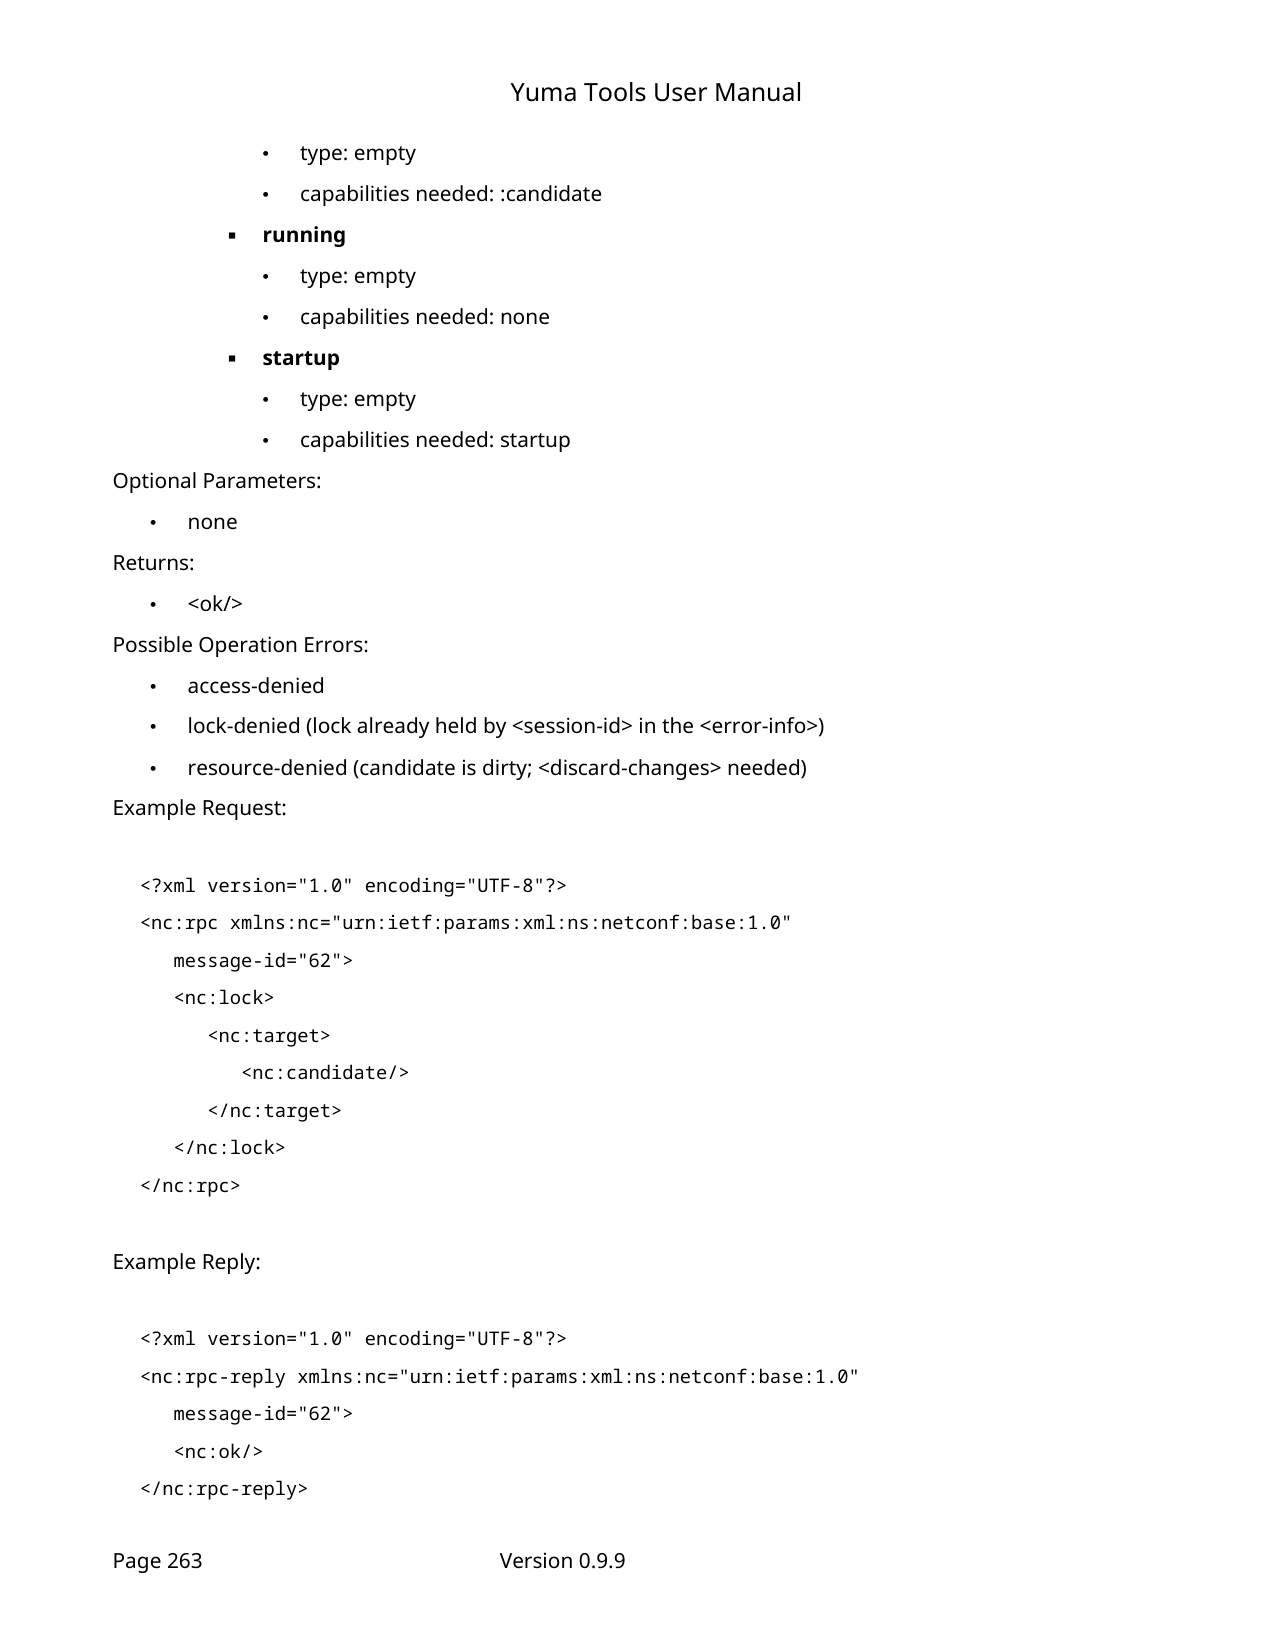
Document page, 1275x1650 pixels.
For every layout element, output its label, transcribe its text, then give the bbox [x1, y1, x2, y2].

text <nc:rpc xmlns:nc="urn:ietf:params:xml:ns:netconf:base:1.0" [139, 909, 1200, 935]
text </nc:rpc> [139, 1172, 1200, 1197]
text </nc:rpc-reply> [139, 1475, 1200, 1501]
list resource-denied (candidate is dirty; <discard-changes> needed) [150, 753, 1200, 781]
text <?xml version="1.0" encoding="UTF-8"?> [139, 872, 1200, 897]
list none [150, 507, 1200, 535]
text Returns: [112, 548, 1200, 576]
list capabilities needed: startup [262, 425, 1200, 453]
list capabilities needed: none [262, 302, 1200, 331]
text <?xml version="1.0" encoding="UTF-8"?> [139, 1325, 1200, 1351]
text Optional Parameters: [112, 466, 1200, 494]
text Possible Operation Errors: [112, 630, 1200, 658]
text </nc:lock> [139, 1134, 1200, 1160]
text <nc:ok/> [139, 1438, 1200, 1463]
list type: empty [262, 138, 1200, 167]
list running [225, 220, 1200, 249]
list <ok/> [150, 589, 1200, 617]
text <nc:rpc-reply xmlns:nc="urn:ietf:params:xml:ns:netconf:base:1.0" [139, 1363, 1200, 1388]
list startup [225, 343, 1200, 372]
text <nc:candidate/> [139, 1059, 1200, 1085]
text <nc:target> [139, 1022, 1200, 1047]
text Example Reply: [112, 1247, 1200, 1275]
text <nc:lock> [139, 984, 1200, 1010]
text message-id="62"> [139, 1400, 1200, 1426]
list type: empty [262, 384, 1200, 413]
list lock-denied (lock already held by <session-id> in the <error-info>) [150, 712, 1200, 740]
text Example Request: [112, 793, 1200, 822]
list type: empty [262, 261, 1200, 290]
text message-id="62"> [139, 947, 1200, 972]
text </nc:target> [139, 1097, 1200, 1122]
list capabilities needed: :candidate [262, 179, 1200, 208]
list access-denied [150, 671, 1200, 699]
